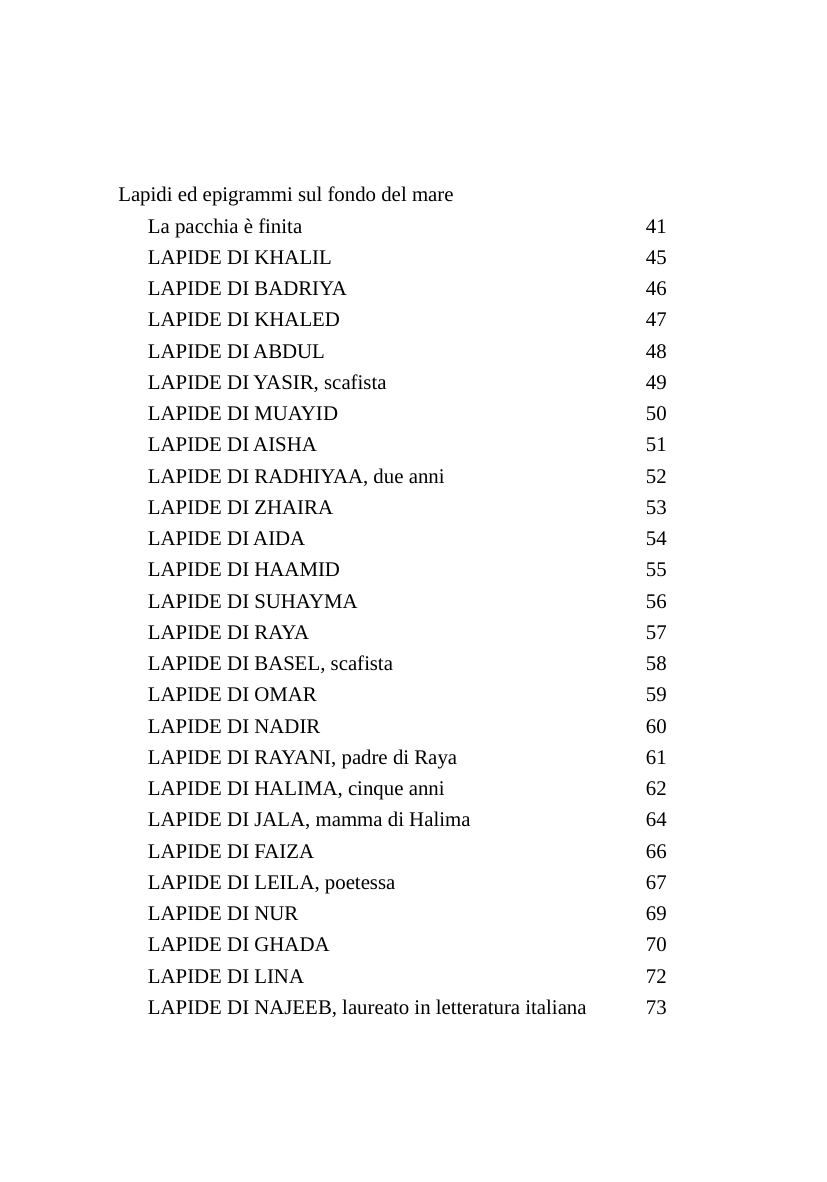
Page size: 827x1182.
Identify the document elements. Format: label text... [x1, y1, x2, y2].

text LAPIDE DI ABDUL 48 [88, 338, 738, 363]
text LAPIDE DI BASEL, scafista 58 [88, 651, 738, 675]
text LAPIDE DI NADIR 60 [88, 713, 738, 738]
text LAPIDE DI HALIMA, cinque anni 62 [88, 776, 738, 800]
text LAPIDE DI FAIZA 66 [88, 838, 738, 863]
text LAPIDE DI YASIR, scafista 49 [88, 370, 738, 394]
text LAPIDE DI KHALED 47 [88, 307, 738, 331]
text LAPIDE DI RADHIYAA, due anni 52 [88, 463, 738, 488]
text LAPIDE DI JALA, mamma di Halima 64 [88, 807, 738, 831]
text LAPIDE DI BADRIYA 46 [88, 276, 738, 300]
text LAPIDE DI LEILA, poetessa 67 [88, 870, 738, 894]
text LAPIDE DI ZHAIRA 53 [88, 495, 738, 519]
text LAPIDE DI MUAYID 50 [88, 401, 738, 425]
text LAPIDE DI GHADA 70 [88, 932, 738, 956]
text Lapidi ed epigrammi sul fondo del mare [88, 182, 738, 206]
text LAPIDE DI OMAR 59 [88, 682, 738, 706]
text LAPIDE DI AISHA 51 [88, 432, 738, 456]
text LAPIDE DI SUHAYMA 56 [88, 588, 738, 613]
text LAPIDE DI NAJEEB, laureato in letteratura italiana 73 [88, 995, 738, 1019]
text LAPIDE DI KHALIL 45 [88, 245, 738, 269]
text LAPIDE DI AIDA 54 [88, 526, 738, 550]
text LAPIDE DI RAYA 57 [88, 620, 738, 644]
text LAPIDE DI NUR 69 [88, 901, 738, 925]
text LAPIDE DI HAAMID 55 [88, 557, 738, 581]
text LAPIDE DI RAYANI, padre di Raya 61 [88, 745, 738, 769]
text LAPIDE DI LINA 72 [88, 963, 738, 988]
text La pacchia è finita 41 [88, 213, 738, 238]
